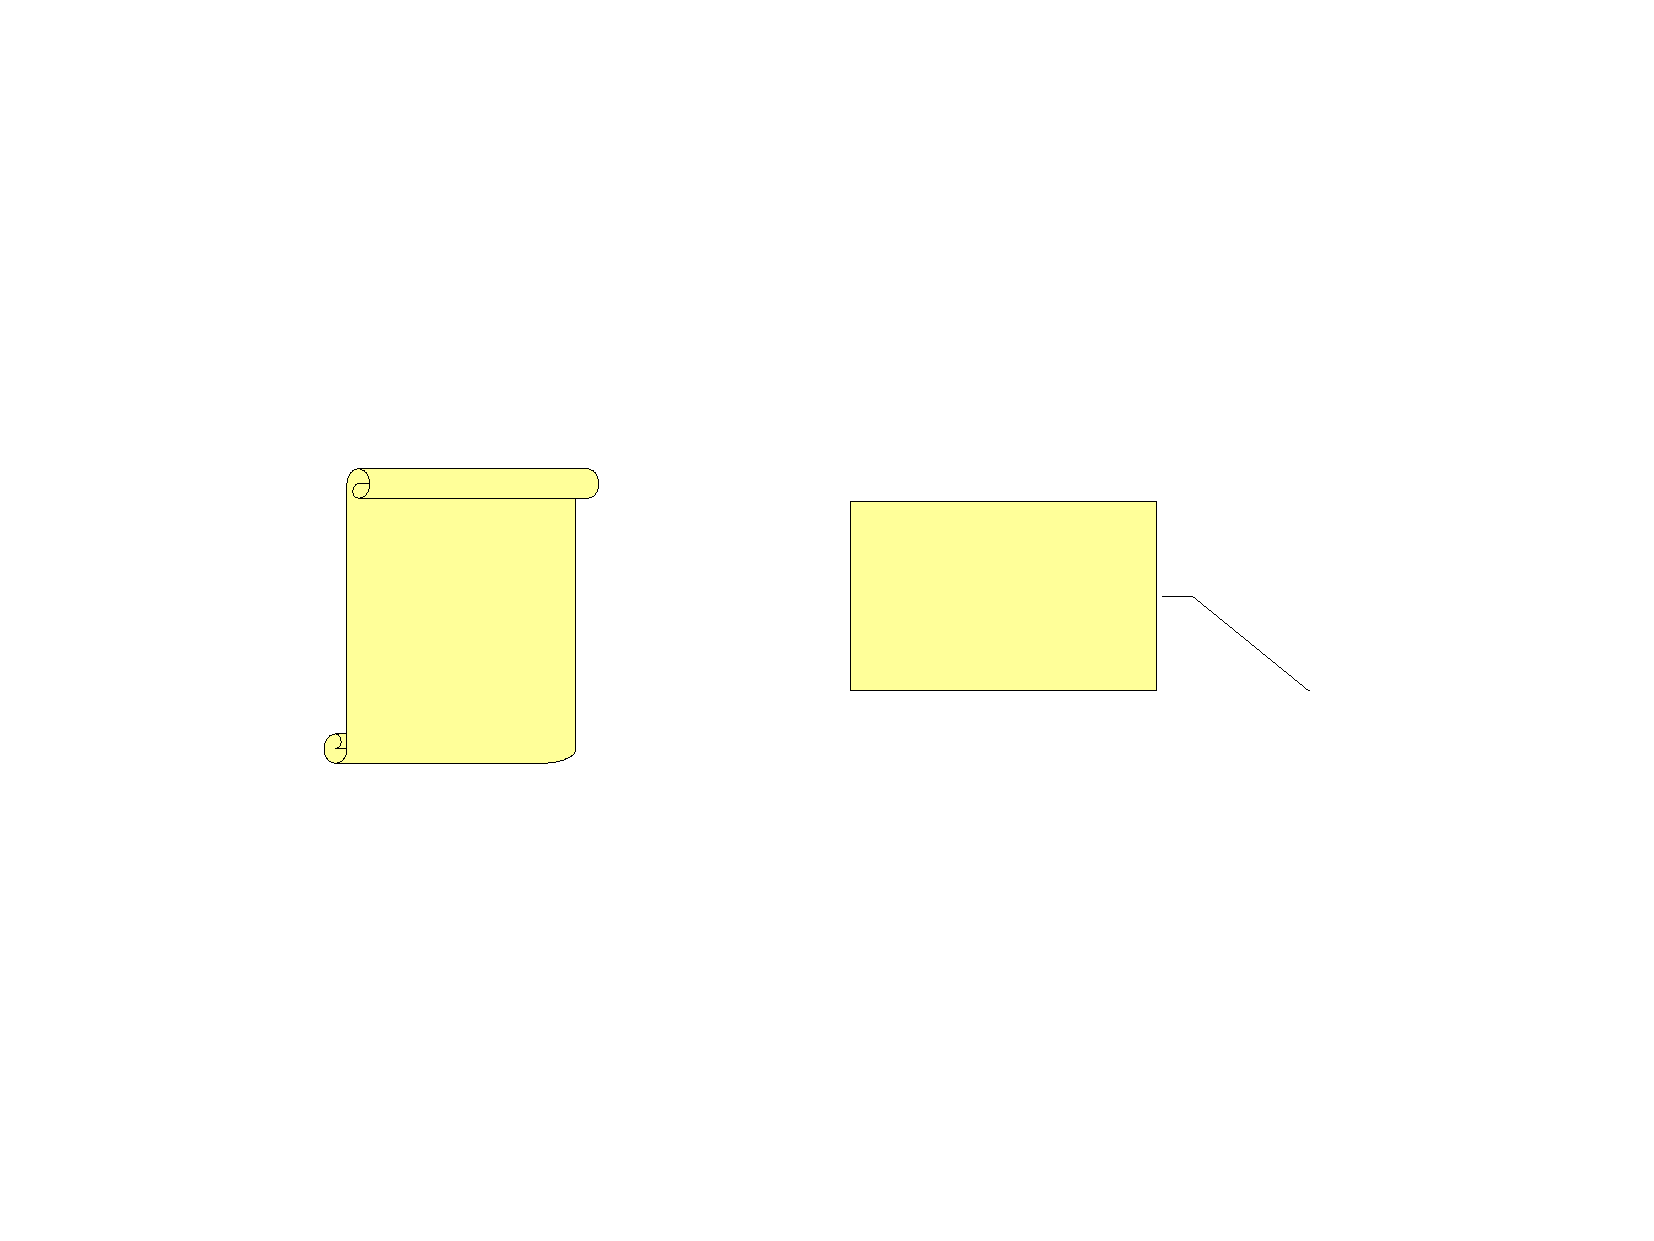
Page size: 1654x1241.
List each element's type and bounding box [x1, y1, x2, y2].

text_box [324, 468, 599, 764]
text_box [850, 502, 1156, 691]
